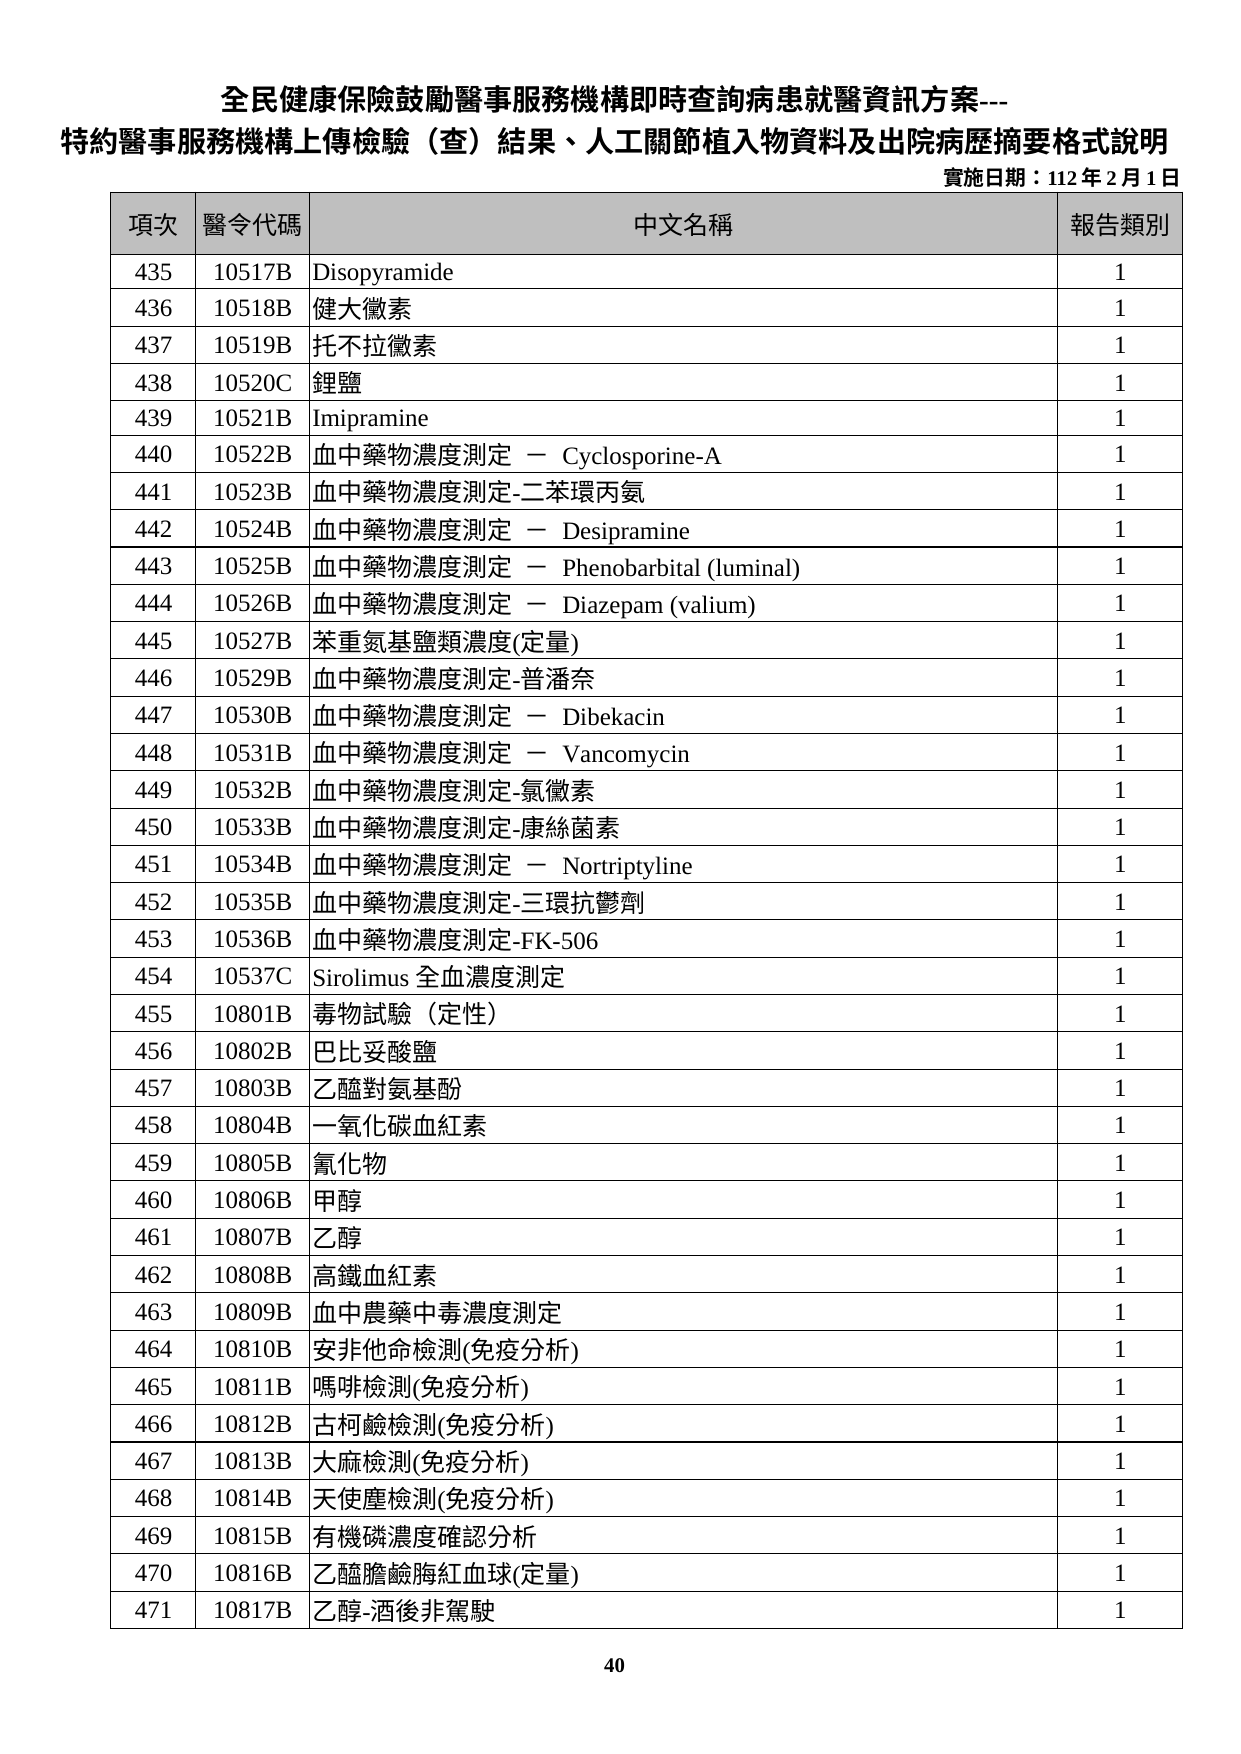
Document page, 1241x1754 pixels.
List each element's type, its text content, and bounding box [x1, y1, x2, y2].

table_cell 1 [1058, 473, 1182, 509]
table_cell 血中藥物濃度測定 － Dibekacin [310, 697, 1057, 733]
table_cell 10805B [196, 1144, 309, 1180]
table_cell 439 [111, 401, 195, 434]
table_cell 1 [1058, 1181, 1182, 1218]
table_cell 1 [1058, 289, 1182, 326]
table_cell 健大黴素 [310, 289, 1057, 326]
table_cell 10518B [196, 289, 309, 326]
table_cell 1 [1058, 510, 1182, 546]
table_cell 10803B [196, 1070, 309, 1106]
table_cell 10536B [196, 920, 309, 957]
table_cell 10811B [196, 1368, 309, 1404]
table_cell 10814B [196, 1480, 309, 1516]
table_cell 1 [1058, 1219, 1182, 1255]
table_cell 450 [111, 809, 195, 845]
table_cell 444 [111, 585, 195, 621]
table_header 醫令代碼 [196, 193, 309, 254]
table_cell 血中藥物濃度測定-三環抗鬱劑 [310, 883, 1057, 919]
table_cell 1 [1058, 846, 1182, 882]
table_cell 445 [111, 622, 195, 658]
table_cell 1 [1058, 1331, 1182, 1367]
table_cell 464 [111, 1331, 195, 1367]
table_cell 10521B [196, 401, 309, 434]
table_cell 467 [111, 1443, 195, 1479]
table_cell 10813B [196, 1443, 309, 1479]
table_cell 1 [1058, 659, 1182, 696]
table_cell 1 [1058, 585, 1182, 621]
table_cell 470 [111, 1554, 195, 1591]
table_cell 10812B [196, 1405, 309, 1441]
table_cell 10808B [196, 1256, 309, 1292]
table_cell 嗎啡檢測(免疫分析) [310, 1368, 1057, 1404]
table_cell 10529B [196, 659, 309, 696]
table_cell 托不拉黴素 [310, 327, 1057, 363]
table_cell 451 [111, 846, 195, 882]
table_cell 10535B [196, 883, 309, 919]
table_cell 1 [1058, 1517, 1182, 1553]
table_cell 血中農藥中毒濃度測定 [310, 1293, 1057, 1329]
table_header 中文名稱 [310, 193, 1057, 254]
table_cell 446 [111, 659, 195, 696]
table_cell 10533B [196, 809, 309, 845]
table_cell 10534B [196, 846, 309, 882]
table_cell 454 [111, 958, 195, 994]
table_cell 血中藥物濃度測定 － Diazepam (valium) [310, 585, 1057, 621]
table_cell Imipramine [310, 401, 1057, 434]
table_cell 442 [111, 510, 195, 546]
table_cell 10520C [196, 364, 309, 400]
table_cell 455 [111, 995, 195, 1031]
table_cell 乙醯膽鹼脢紅血球(定量) [310, 1554, 1057, 1591]
table_cell 血中藥物濃度測定-氯黴素 [310, 771, 1057, 807]
table_cell 1 [1058, 1256, 1182, 1292]
table_cell 1 [1058, 1368, 1182, 1404]
table_cell 1 [1058, 1405, 1182, 1441]
table_cell 10816B [196, 1554, 309, 1591]
table_cell 435 [111, 255, 195, 288]
table_cell 457 [111, 1070, 195, 1106]
table_cell 乙醇-酒後非駕駛 [310, 1592, 1057, 1628]
table_cell 血中藥物濃度測定 － Cyclosporine-A [310, 436, 1057, 472]
table_cell 1 [1058, 255, 1182, 288]
table_cell 毒物試驗（定性） [310, 995, 1057, 1031]
table_cell 1 [1058, 995, 1182, 1031]
table_cell 437 [111, 327, 195, 363]
table_cell 10804B [196, 1107, 309, 1143]
table_cell 10523B [196, 473, 309, 509]
table_cell Disopyramide [310, 255, 1057, 288]
table_cell 1 [1058, 327, 1182, 363]
table_cell 10532B [196, 771, 309, 807]
table_cell 血中藥物濃度測定-康絲菌素 [310, 809, 1057, 845]
table_cell 1 [1058, 1107, 1182, 1143]
table_cell 10531B [196, 734, 309, 770]
table_cell 乙醇 [310, 1219, 1057, 1255]
table_cell 甲醇 [310, 1181, 1057, 1218]
table_cell 1 [1058, 364, 1182, 400]
table_cell 1 [1058, 920, 1182, 957]
table_cell 1 [1058, 1293, 1182, 1329]
table_cell 1 [1058, 883, 1182, 919]
table_cell 10806B [196, 1181, 309, 1218]
table_cell 460 [111, 1181, 195, 1218]
table_cell 1 [1058, 734, 1182, 770]
table_cell 10802B [196, 1032, 309, 1068]
table_cell 441 [111, 473, 195, 509]
table_cell 苯重氮基鹽類濃度(定量) [310, 622, 1057, 658]
table_cell 血中藥物濃度測定-二苯環丙氨 [310, 473, 1057, 509]
table_cell 1 [1058, 401, 1182, 434]
table_cell 1 [1058, 1554, 1182, 1591]
table_header 項次 [111, 193, 195, 254]
table_cell 10526B [196, 585, 309, 621]
table_cell 巴比妥酸鹽 [310, 1032, 1057, 1068]
table_cell 1 [1058, 1070, 1182, 1106]
table_cell 血中藥物濃度測定 － Nortriptyline [310, 846, 1057, 882]
table_cell 447 [111, 697, 195, 733]
table_cell 10517B [196, 255, 309, 288]
table_header 報告類別 [1058, 193, 1182, 254]
table_cell 10524B [196, 510, 309, 546]
table_cell 1 [1058, 1443, 1182, 1479]
table_cell 1 [1058, 548, 1182, 584]
table_cell 10527B [196, 622, 309, 658]
table_cell 安非他命檢測(免疫分析) [310, 1331, 1057, 1367]
table_cell 血中藥物濃度測定 － Desipramine [310, 510, 1057, 546]
table_cell 一氧化碳血紅素 [310, 1107, 1057, 1143]
table_cell 1 [1058, 436, 1182, 472]
table_cell 10522B [196, 436, 309, 472]
table_cell 471 [111, 1592, 195, 1628]
table_cell 鋰鹽 [310, 364, 1057, 400]
table_cell 血中藥物濃度測定 － Vancomycin [310, 734, 1057, 770]
table_cell 血中藥物濃度測定 － Phenobarbital (luminal) [310, 548, 1057, 584]
table_cell 459 [111, 1144, 195, 1180]
table_cell 462 [111, 1256, 195, 1292]
table_cell 10530B [196, 697, 309, 733]
table_cell 10809B [196, 1293, 309, 1329]
table_cell 10807B [196, 1219, 309, 1255]
table_cell 443 [111, 548, 195, 584]
table_cell 10810B [196, 1331, 309, 1367]
table_cell 1 [1058, 697, 1182, 733]
table_cell 1 [1058, 1144, 1182, 1180]
table_cell 1 [1058, 622, 1182, 658]
table_cell 461 [111, 1219, 195, 1255]
table_cell 465 [111, 1368, 195, 1404]
table_cell 449 [111, 771, 195, 807]
table_cell 469 [111, 1517, 195, 1553]
table_cell 1 [1058, 771, 1182, 807]
table_cell 10801B [196, 995, 309, 1031]
table_cell 458 [111, 1107, 195, 1143]
table_cell 463 [111, 1293, 195, 1329]
table_cell 10537C [196, 958, 309, 994]
table_cell 1 [1058, 1480, 1182, 1516]
table_cell 1 [1058, 958, 1182, 994]
table_cell 1 [1058, 809, 1182, 845]
table_cell 天使塵檢測(免疫分析) [310, 1480, 1057, 1516]
table_cell 468 [111, 1480, 195, 1516]
table_cell 438 [111, 364, 195, 400]
table_cell 乙醯對氨基酚 [310, 1070, 1057, 1106]
table_cell 古柯鹼檢測(免疫分析) [310, 1405, 1057, 1441]
table_cell 血中藥物濃度測定-FK-506 [310, 920, 1057, 957]
table_cell 氰化物 [310, 1144, 1057, 1180]
table_cell 456 [111, 1032, 195, 1068]
table_cell 453 [111, 920, 195, 957]
table_cell 448 [111, 734, 195, 770]
table_cell 440 [111, 436, 195, 472]
table_cell 10519B [196, 327, 309, 363]
table_cell 1 [1058, 1592, 1182, 1628]
table_cell 452 [111, 883, 195, 919]
table_cell 高鐵血紅素 [310, 1256, 1057, 1292]
table_cell 血中藥物濃度測定-普潘奈 [310, 659, 1057, 696]
table_cell 466 [111, 1405, 195, 1441]
table_cell 10525B [196, 548, 309, 584]
table_cell 10815B [196, 1517, 309, 1553]
table_cell 有機磷濃度確認分析 [310, 1517, 1057, 1553]
table_cell 大麻檢測(免疫分析) [310, 1443, 1057, 1479]
table_cell 436 [111, 289, 195, 326]
table_cell Sirolimus 全血濃度測定 [310, 958, 1057, 994]
table_cell 1 [1058, 1032, 1182, 1068]
table_cell 10817B [196, 1592, 309, 1628]
